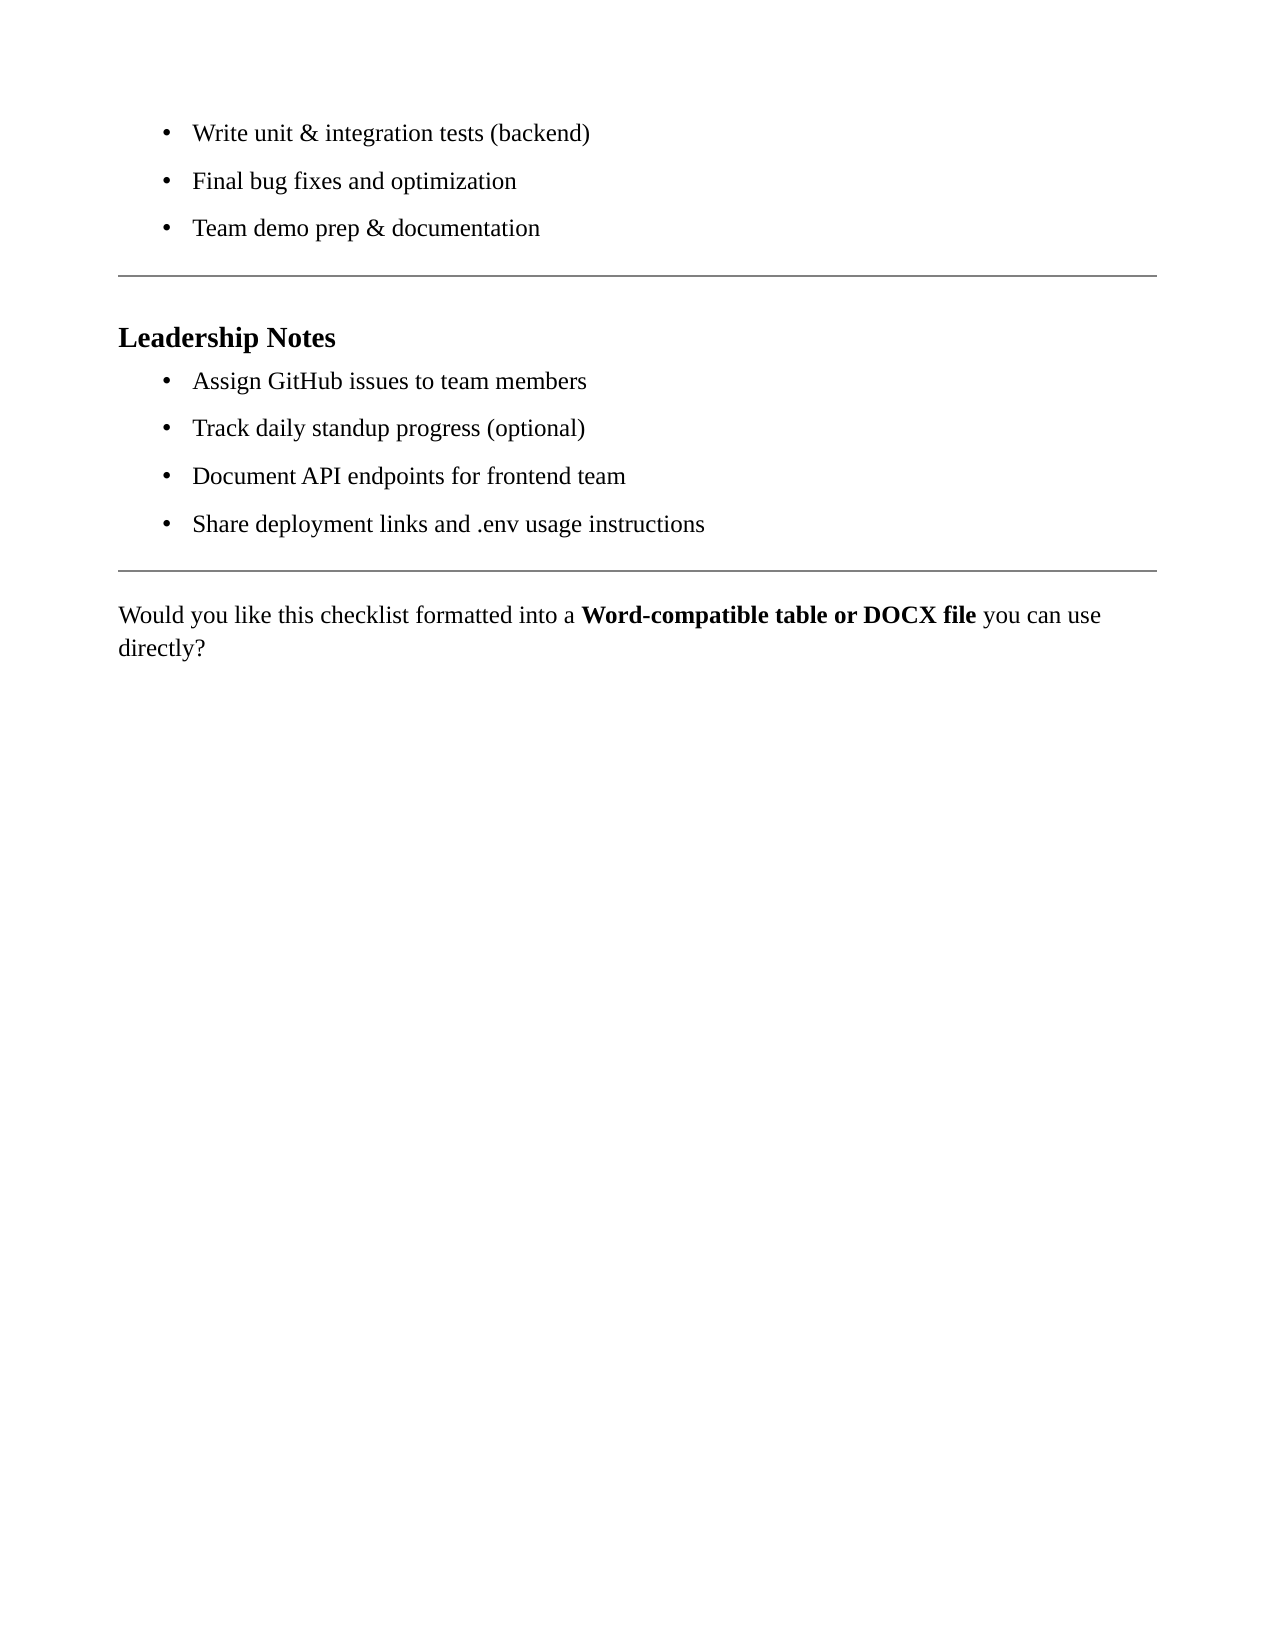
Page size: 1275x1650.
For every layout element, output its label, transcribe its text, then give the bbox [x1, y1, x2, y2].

list Assign GitHub issues to team members [162, 366, 1157, 394]
list Write unit & integration tests (backend) [162, 118, 1157, 147]
list Final bug fixes and optimization [162, 166, 1157, 194]
subtitle Leadership Notes [118, 320, 1157, 353]
list Document API endpoints for frontend team [162, 461, 1157, 490]
list Track daily standup progress (optional) [162, 413, 1157, 442]
list Share deployment links and .env usage instructions [162, 509, 1157, 537]
list Team demo prep & documentation [162, 213, 1157, 242]
text Would you like this checklist formatted into a Word-compatible table or DOCX file you can use directly? [118, 601, 1157, 662]
